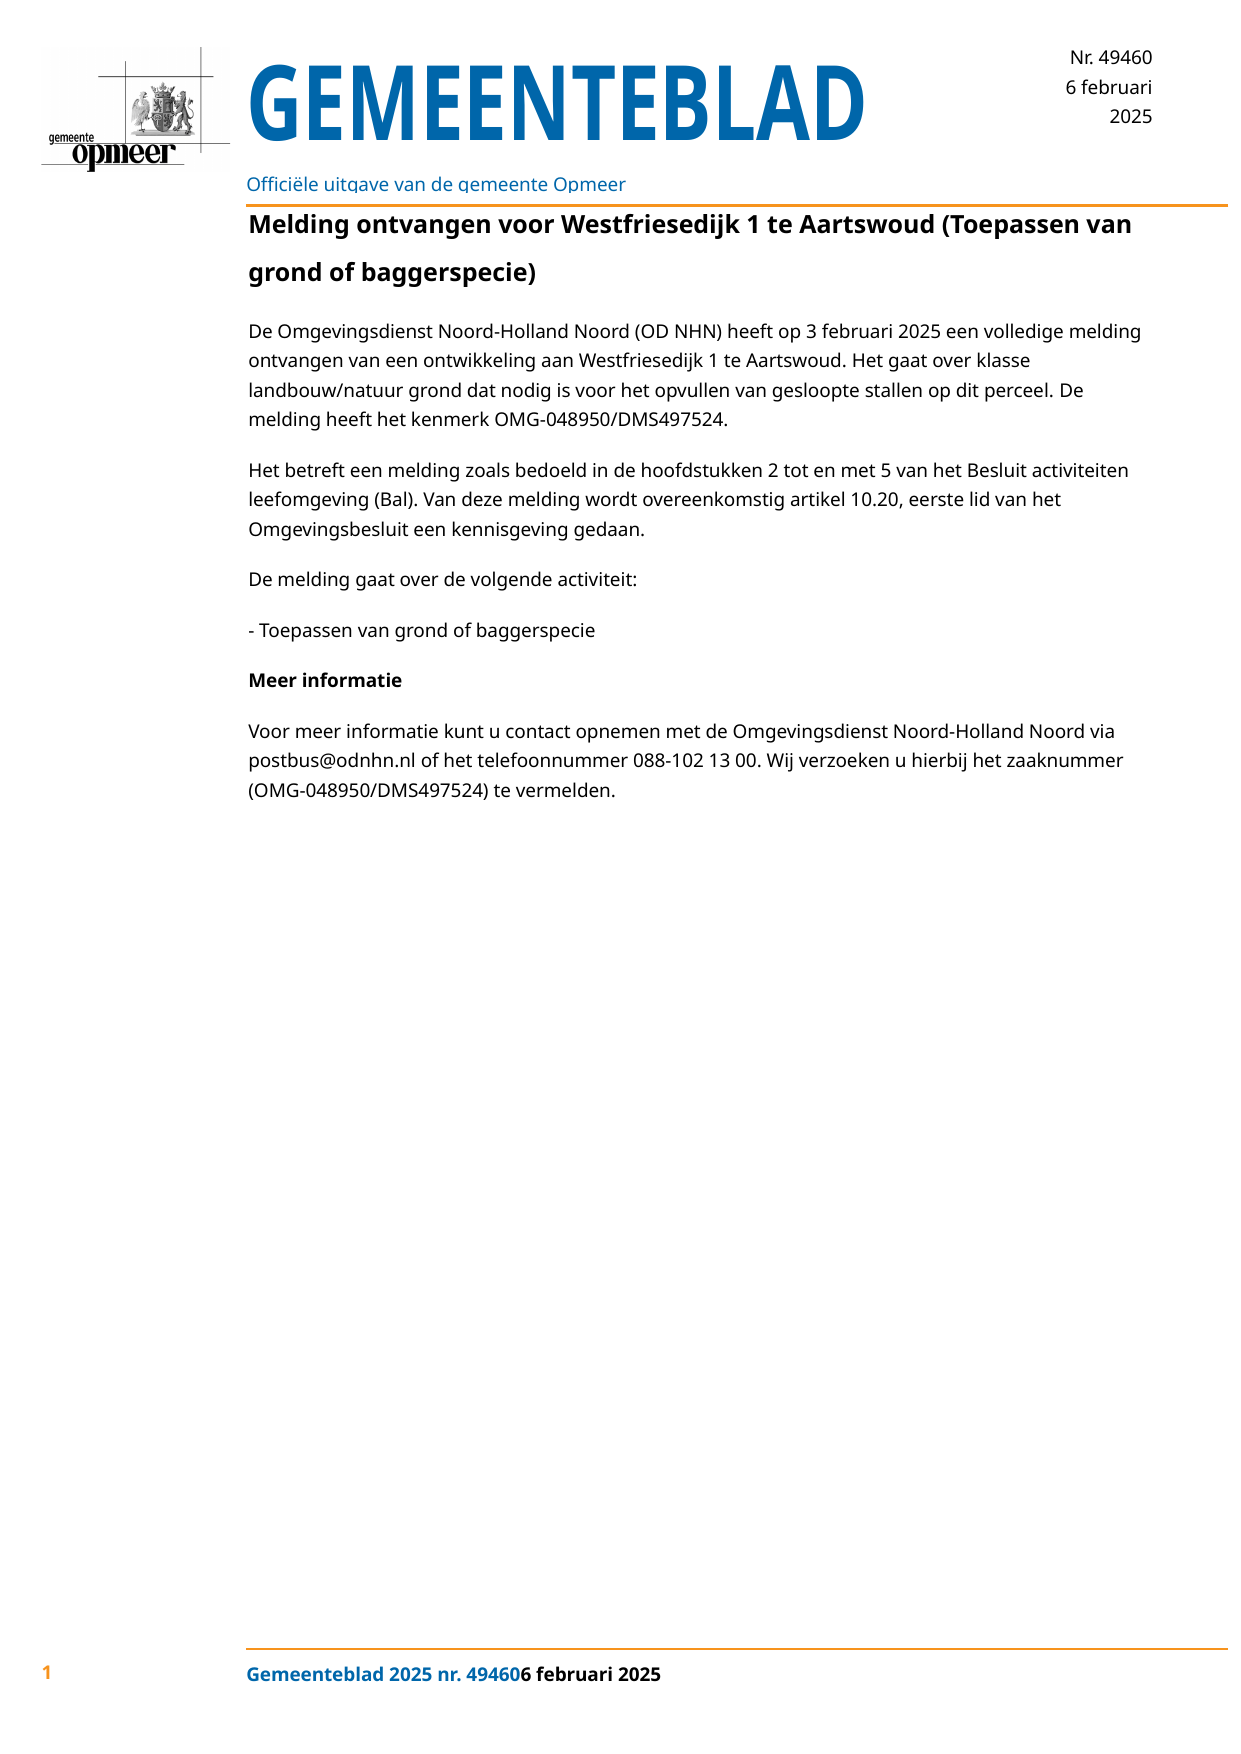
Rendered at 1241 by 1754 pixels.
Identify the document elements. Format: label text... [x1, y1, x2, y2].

text - Toepassen van grond of baggerspecie [248, 617, 1152, 643]
picture [41, 47, 231, 172]
text De melding gaat over de volgende activiteit: [248, 567, 1152, 592]
text Het betreft een melding zoals bedoeld in de hoofdstukken 2 tot en met 5 van het Besluit activiteiten leefomgeving (Bal). Van deze melding wordt overeenkomstig artikel 10.20, eerste lid van het Omgevingsbesluit een kennisgeving gedaan. [248, 457, 1152, 542]
text Meer informatie [248, 667, 1152, 693]
text Voor meer informatie kunt u contact opnemen met de Omgevingsdienst Noord-Holland Noord via postbus@odnhn.nl of het telefoonnummer 088-102 13 00. Wij verzoeken u hierbij het zaaknummer (OMG-048950/DMS497524) te vermelden. [248, 718, 1152, 803]
text De Omgevingsdienst Noord-Holland Noord (OD NHN) heeft op 3 februari 2025 een volledige melding ontvangen van een ontwikkeling aan Westfriesedijk 1 te Aartswoud. Het gaat over klasse landbouw/natuur grond dat nodig is voor het opvullen van gesloopte stallen op dit perceel. De melding heeft het kenmerk OMG-048950/DMS497524. [248, 318, 1152, 432]
text Melding ontvangen voor Westfriesedijk 1 te Aartswoud (Toepassen van grond of baggerspecie) [248, 207, 1152, 288]
